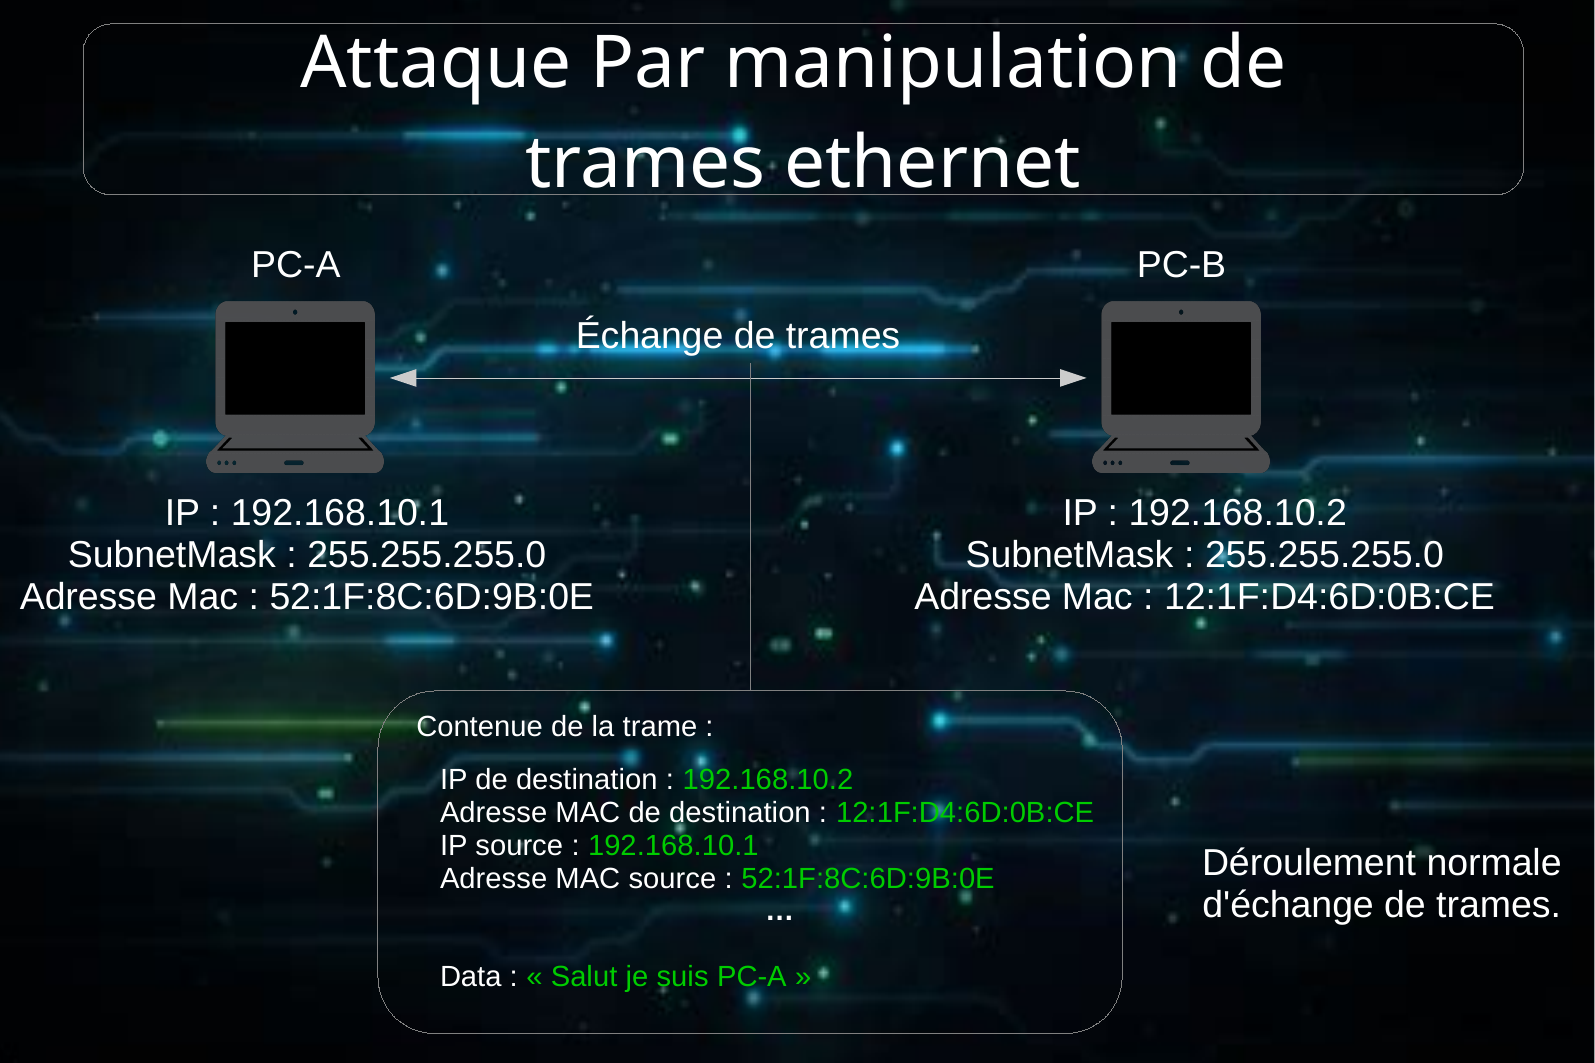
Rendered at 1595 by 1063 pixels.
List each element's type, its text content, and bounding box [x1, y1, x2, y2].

text_box PC-B [1122, 236, 1264, 294]
text_box PC-A [236, 236, 378, 294]
text_box Échange de trames [561, 307, 939, 364]
picture [0, 0, 1595, 1063]
text_box Attaque Par manipulation de trames ethernet [83, 23, 1524, 195]
text_box Déroulement normale d'échange de trames. [1181, 834, 1583, 934]
text_box IP : 192.168.10.1 SubnetMask : 255.255.255.0 Adresse Mac : 52:1F:8C:6D:9B:0E [0, 484, 632, 626]
text_box IP : 192.168.10.2 SubnetMask : 255.255.255.0 Adresse Mac : 12:1F:D4:6D:0B:CE [880, 484, 1530, 626]
text_box Contenue de la trame : [401, 702, 780, 751]
text_box IP de destination : 192.168.10.2 Adresse MAC de destination : 12:1F:D4:6D:0B:CE IP source : 192.168.10.1 Adresse MAC source : 52:1F:8C:6D:9B:0E … Data : « Salut je suis PC-A » [425, 755, 1134, 1004]
